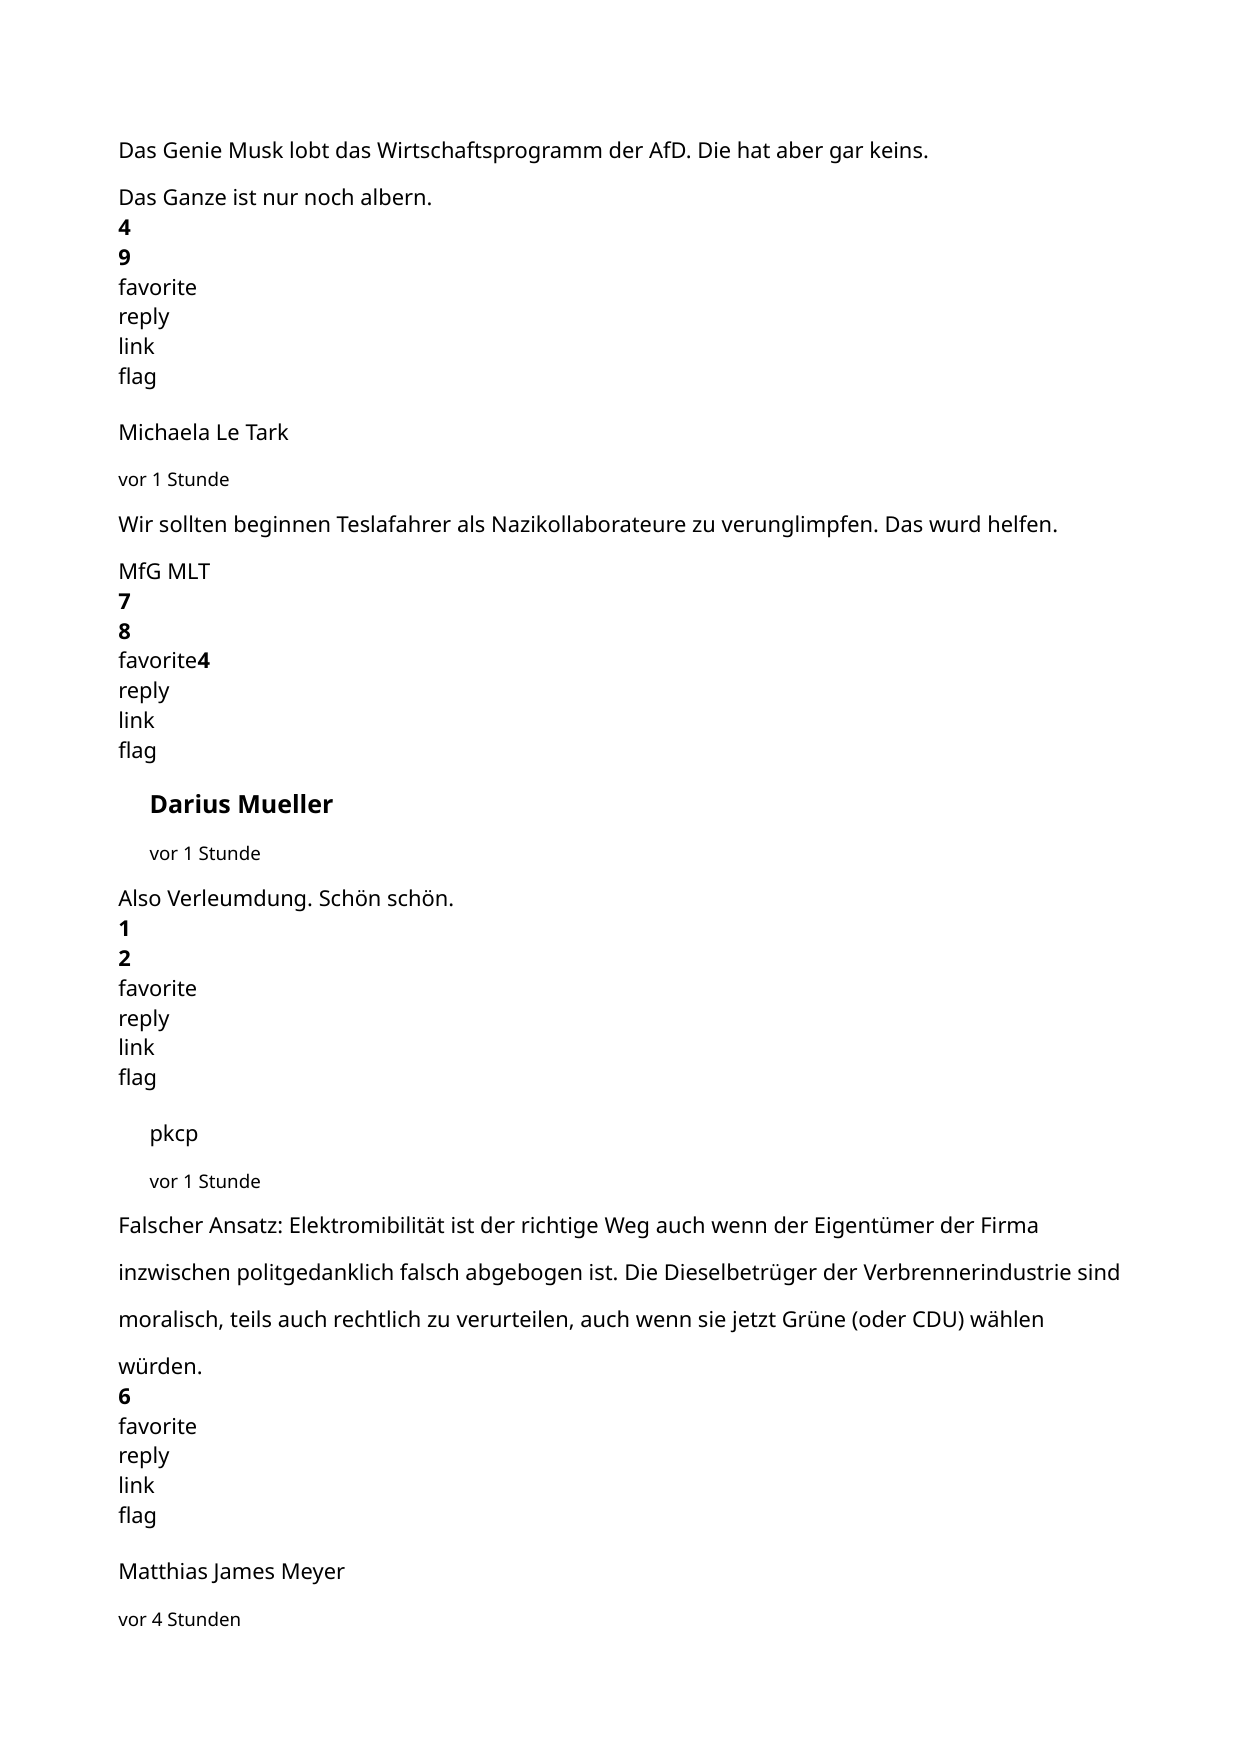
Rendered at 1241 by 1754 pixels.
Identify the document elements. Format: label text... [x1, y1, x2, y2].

text flag [118, 735, 1122, 765]
text Wir sollten beginnen Teslafahrer als Nazikollaborateure zu verunglimpfen. Das wurd helfen. MfG MLT [118, 492, 1122, 586]
text reply [118, 1441, 1122, 1470]
text Matthias James Meyer [118, 1546, 1114, 1586]
text Falscher Ansatz: Elektromibilität ist der richtige Weg auch wenn der Eigentümer der Firma inzwischen politgedanklich falsch abgebogen ist. Die Dieselbetrüger der Verbrennerindustrie sind moralisch, teils auch rechtlich zu verurteilen, auch wenn sie jetzt Grüne (oder CDU) wählen würden. [118, 1193, 1122, 1381]
text link [118, 331, 1122, 361]
text favorite4 [118, 646, 1122, 675]
text 1 [118, 913, 1122, 943]
text Das Genie Musk lobt das Wirtschaftsprogramm der AfD. Die hat aber gar keins. Das Ganze ist nur noch albern. [118, 118, 1122, 212]
text link [118, 705, 1122, 735]
text vor 4 Stunden [118, 1602, 1122, 1631]
text 7 [118, 586, 1122, 616]
text vor 1 Stunde [118, 462, 1122, 492]
text flag [118, 1062, 1122, 1092]
text reply [118, 675, 1122, 705]
text Darius Mueller [149, 780, 1114, 821]
text flag [118, 361, 1122, 391]
text Also Verleumdung. Schön schön. [118, 866, 1122, 913]
text reply [118, 1002, 1122, 1032]
text favorite [118, 271, 1122, 301]
text vor 1 Stunde [149, 837, 1122, 866]
text link [118, 1032, 1122, 1062]
text 4 [118, 212, 1122, 242]
text 6 [118, 1381, 1122, 1411]
text 8 [118, 616, 1122, 646]
text 2 [118, 943, 1122, 973]
text favorite [118, 973, 1122, 1002]
text vor 1 Stunde [149, 1164, 1122, 1193]
text 9 [118, 242, 1122, 271]
text Michaela Le Tark [118, 406, 1114, 447]
text link [118, 1470, 1122, 1500]
text pkcp [149, 1107, 1114, 1148]
text reply [118, 301, 1122, 331]
text favorite [118, 1411, 1122, 1441]
text flag [118, 1500, 1122, 1530]
